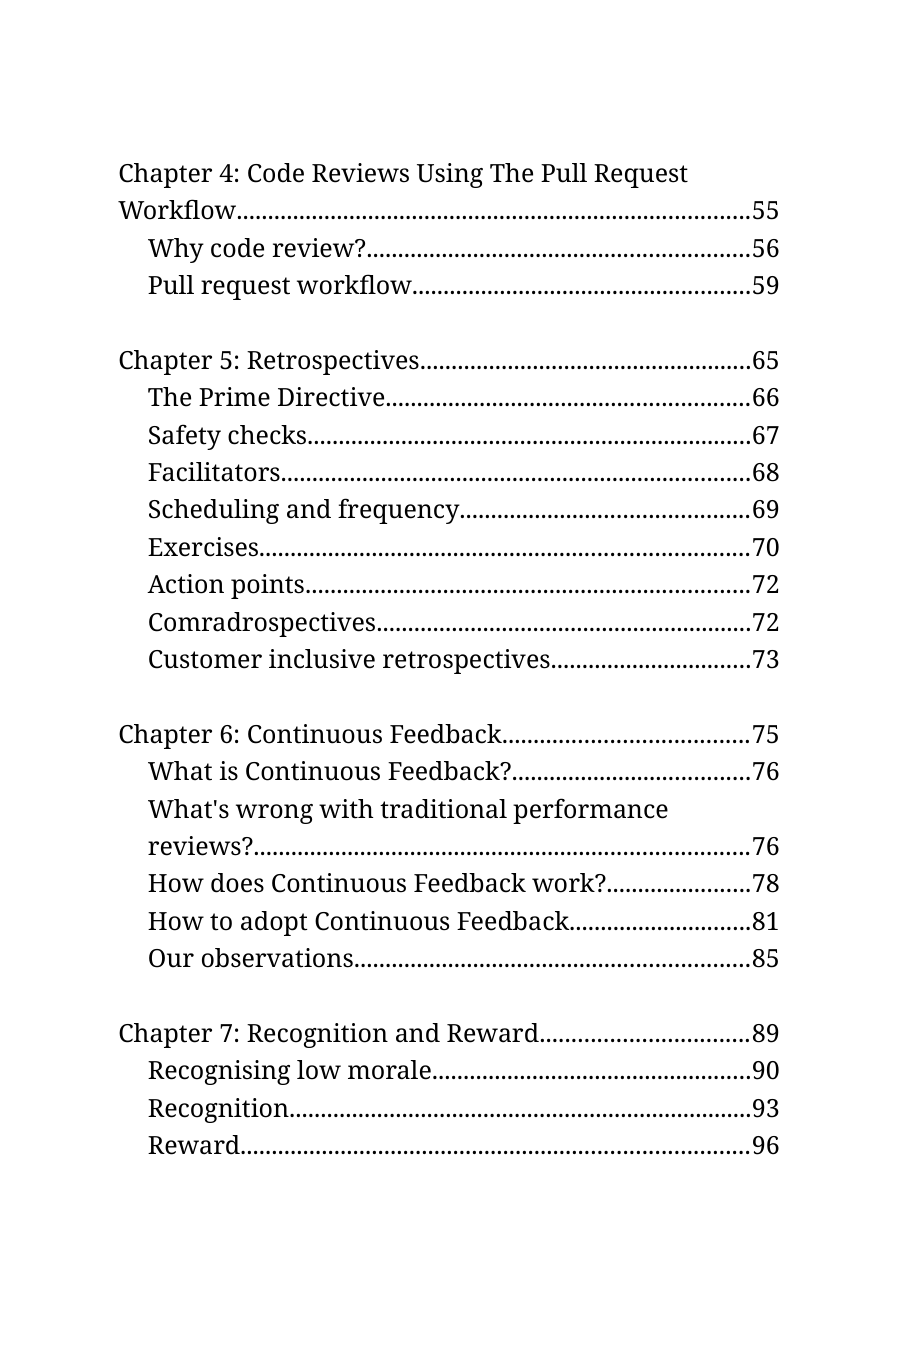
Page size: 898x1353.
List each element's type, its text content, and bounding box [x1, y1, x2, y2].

text What is Continuous Feedback? 76 [148, 754, 779, 788]
text Pull request workflow 59 [148, 268, 779, 302]
text How to adopt Continuous Feedback 81 [148, 903, 779, 937]
text Chapter 6: Continuous Feedback 75 [118, 716, 779, 751]
text Chapter 5: Retrospectives 65 [118, 342, 779, 377]
text Comradrospectives 72 [148, 604, 779, 638]
text The Prime Directive 66 [148, 380, 779, 414]
text Recognition 93 [148, 1090, 779, 1124]
text Reward 96 [148, 1128, 779, 1162]
text Scheduling and frequency 69 [148, 492, 779, 526]
text Exercises 70 [148, 529, 779, 563]
text How does Continuous Feedback work? 78 [148, 866, 779, 900]
text Recognising low morale 90 [148, 1053, 779, 1087]
text Chapter 4: Code Reviews Using The Pull Request [118, 156, 779, 189]
text Chapter 7: Recognition and Reward 89 [118, 1016, 779, 1050]
text Safety checks 67 [148, 417, 779, 451]
text What's wrong with traditional performance reviews? 76 [148, 791, 779, 863]
text Action points 72 [148, 567, 779, 601]
text Why code review? 56 [148, 230, 779, 264]
text Customer inclusive retrospectives 73 [148, 642, 779, 676]
text Workflow 55 [118, 193, 779, 227]
text Our observations 85 [148, 941, 779, 975]
text Facilitators 68 [148, 455, 779, 489]
